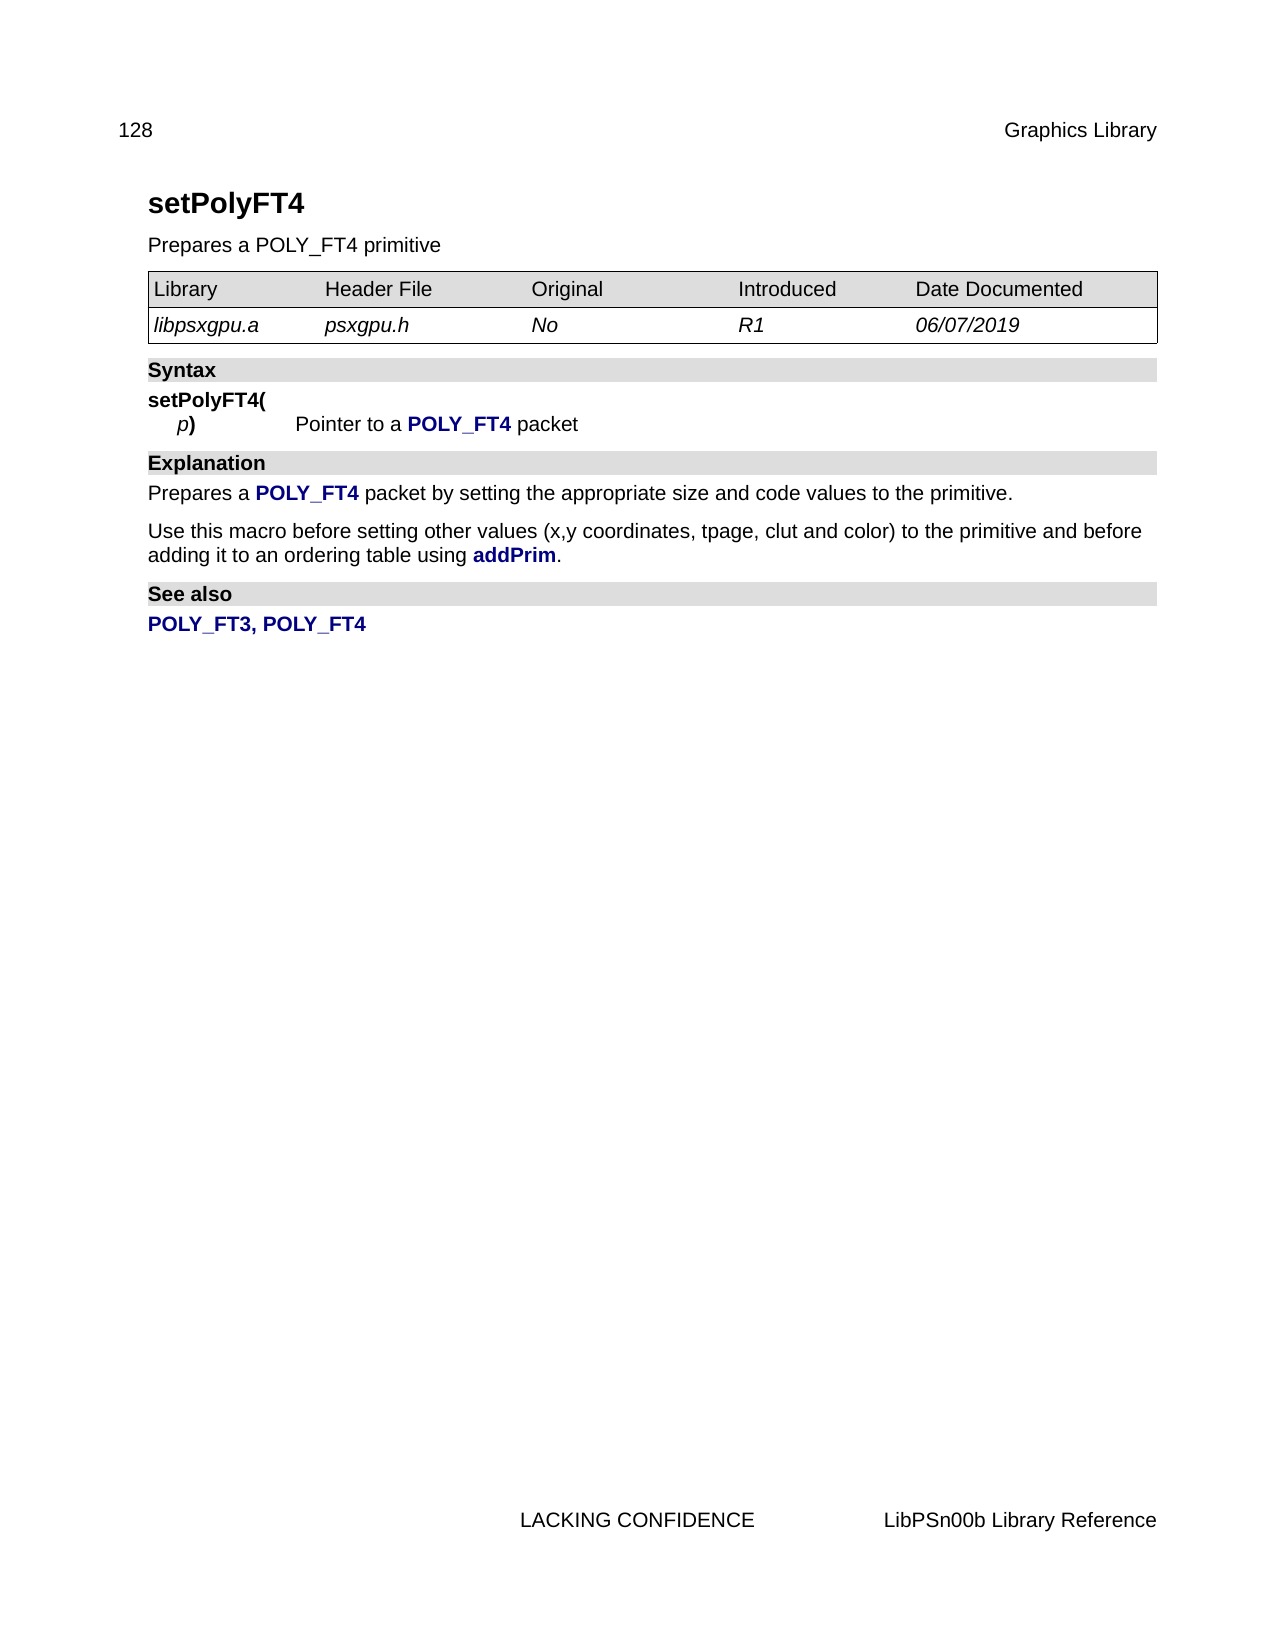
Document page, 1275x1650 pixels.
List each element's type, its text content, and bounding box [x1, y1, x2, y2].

subtitle Syntax [148, 358, 1157, 382]
text POLY_FT3, POLY_FT4 [148, 612, 1157, 636]
text setPolyFT4( [148, 388, 1157, 412]
text Library Header File Original Introduced Date Documented [149, 272, 1157, 307]
text Use this macro before setting other values (x,y coordinates, tpage, clut and color) to the primitive and before adding it to an ordering table using addPrim. [148, 519, 1157, 567]
subtitle Explanation [148, 451, 1157, 475]
text Prepares a POLY_FT4 packet by setting the appropriate size and code values to the primitive. [148, 481, 1157, 504]
text p) Pointer to a POLY_FT4 packet [148, 412, 1157, 436]
text Prepares a POLY_FT4 primitive [148, 232, 1157, 256]
subtitle setPolyFT4 [148, 186, 1157, 220]
subtitle See also [148, 582, 1157, 606]
text libpsxgpu.a psxgpu.h No R1 06/07/2019 [149, 308, 1157, 343]
